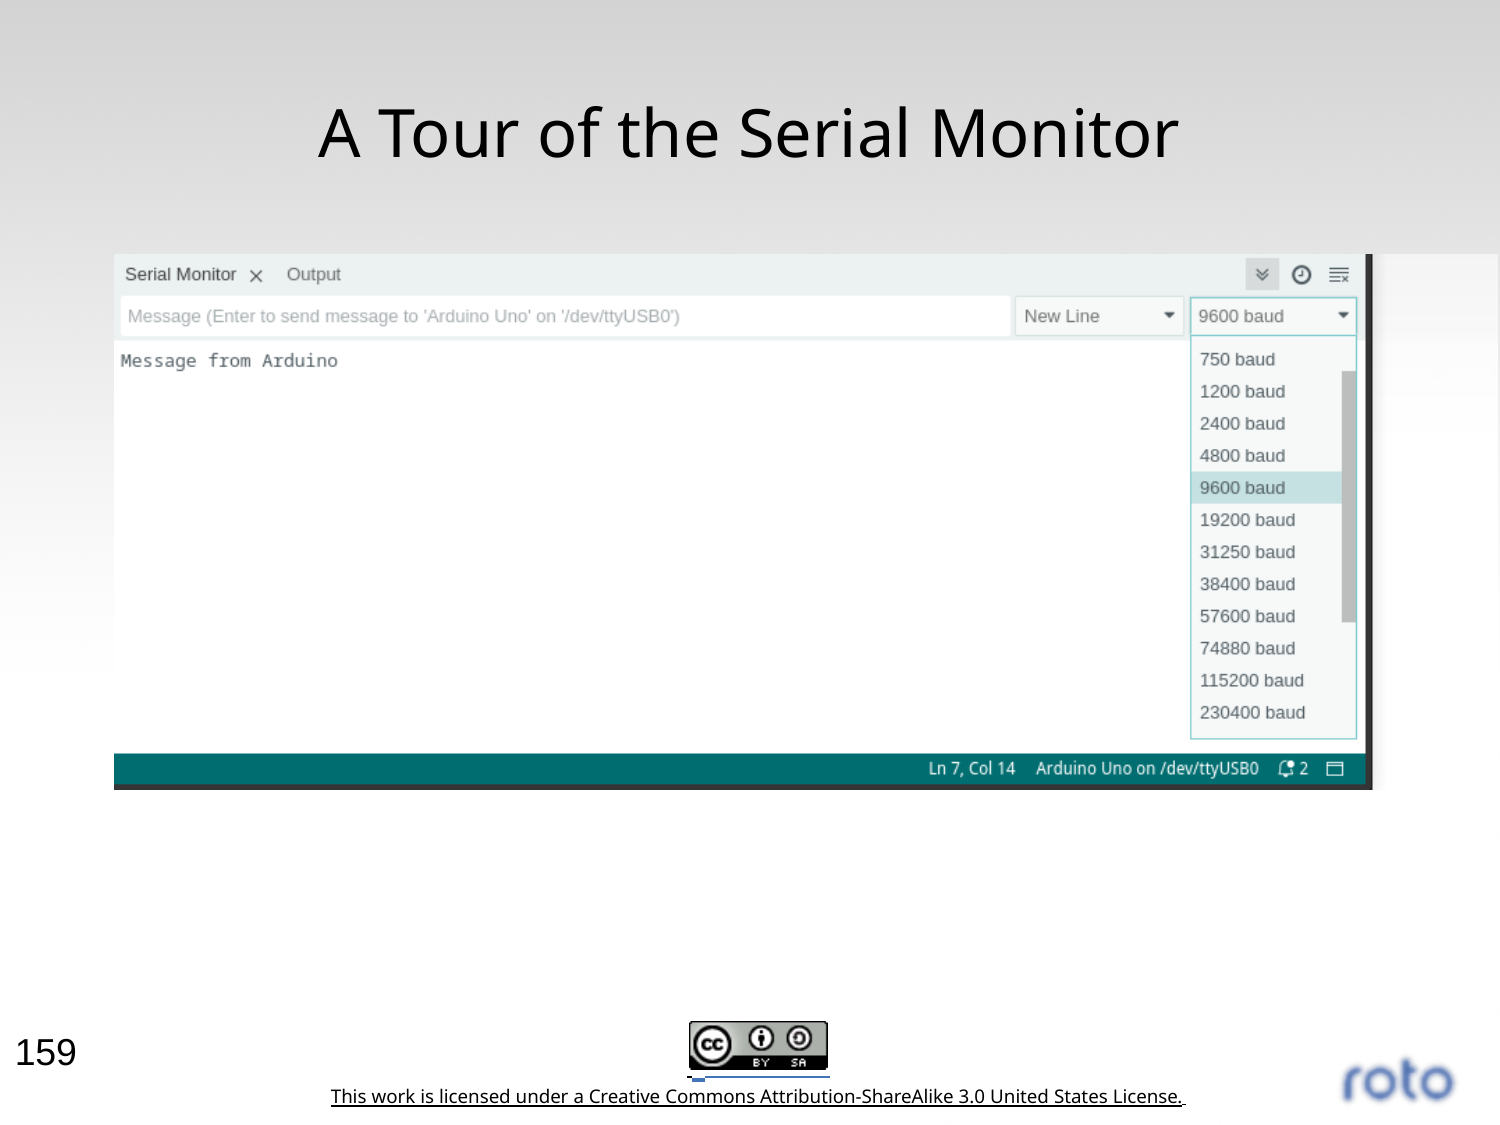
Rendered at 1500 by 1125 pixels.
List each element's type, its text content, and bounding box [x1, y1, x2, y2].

picture [0, 0, 1500, 1125]
title A Tour of the Serial Monitor [112, 37, 1388, 225]
